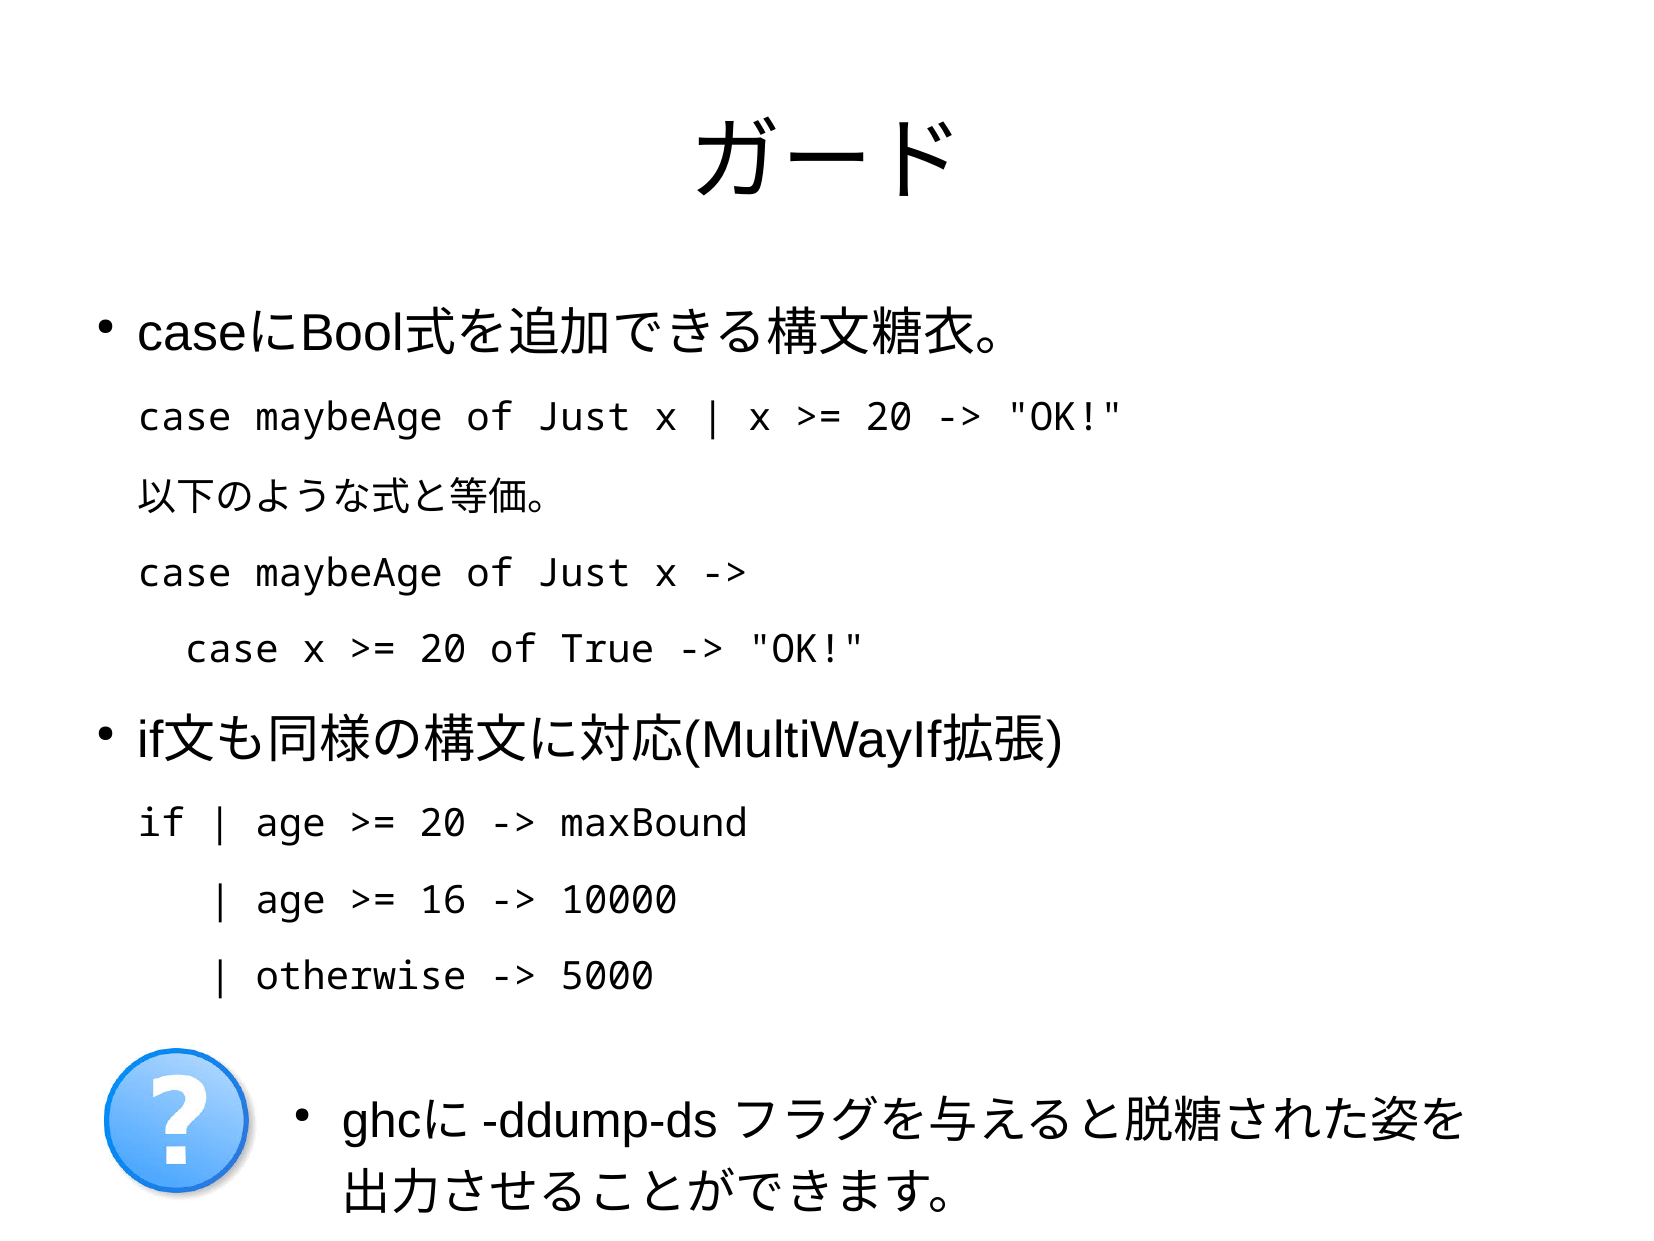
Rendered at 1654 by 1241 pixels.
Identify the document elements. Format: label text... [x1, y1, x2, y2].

picture [97, 1039, 260, 1202]
list caseにBool式を追加できる構文糖衣。 case maybeAge of Just x | x >= 20 -> "OK!" 以下のような式と等価。 case maybeAge of Just x -> case x >= 20 of True -> "OK!" if文も同様の構文に対応(MultiWayIf拡張) if | age >= 20 -> maxBound | age >= 16 -> 10000 | otherwise -> 5000 [82, 290, 1571, 1158]
title ガード [82, 49, 1571, 257]
text_box ghcに -ddump-ds フラグを与えると脱糖された姿を出力させることができます。 [277, 1080, 1477, 1225]
